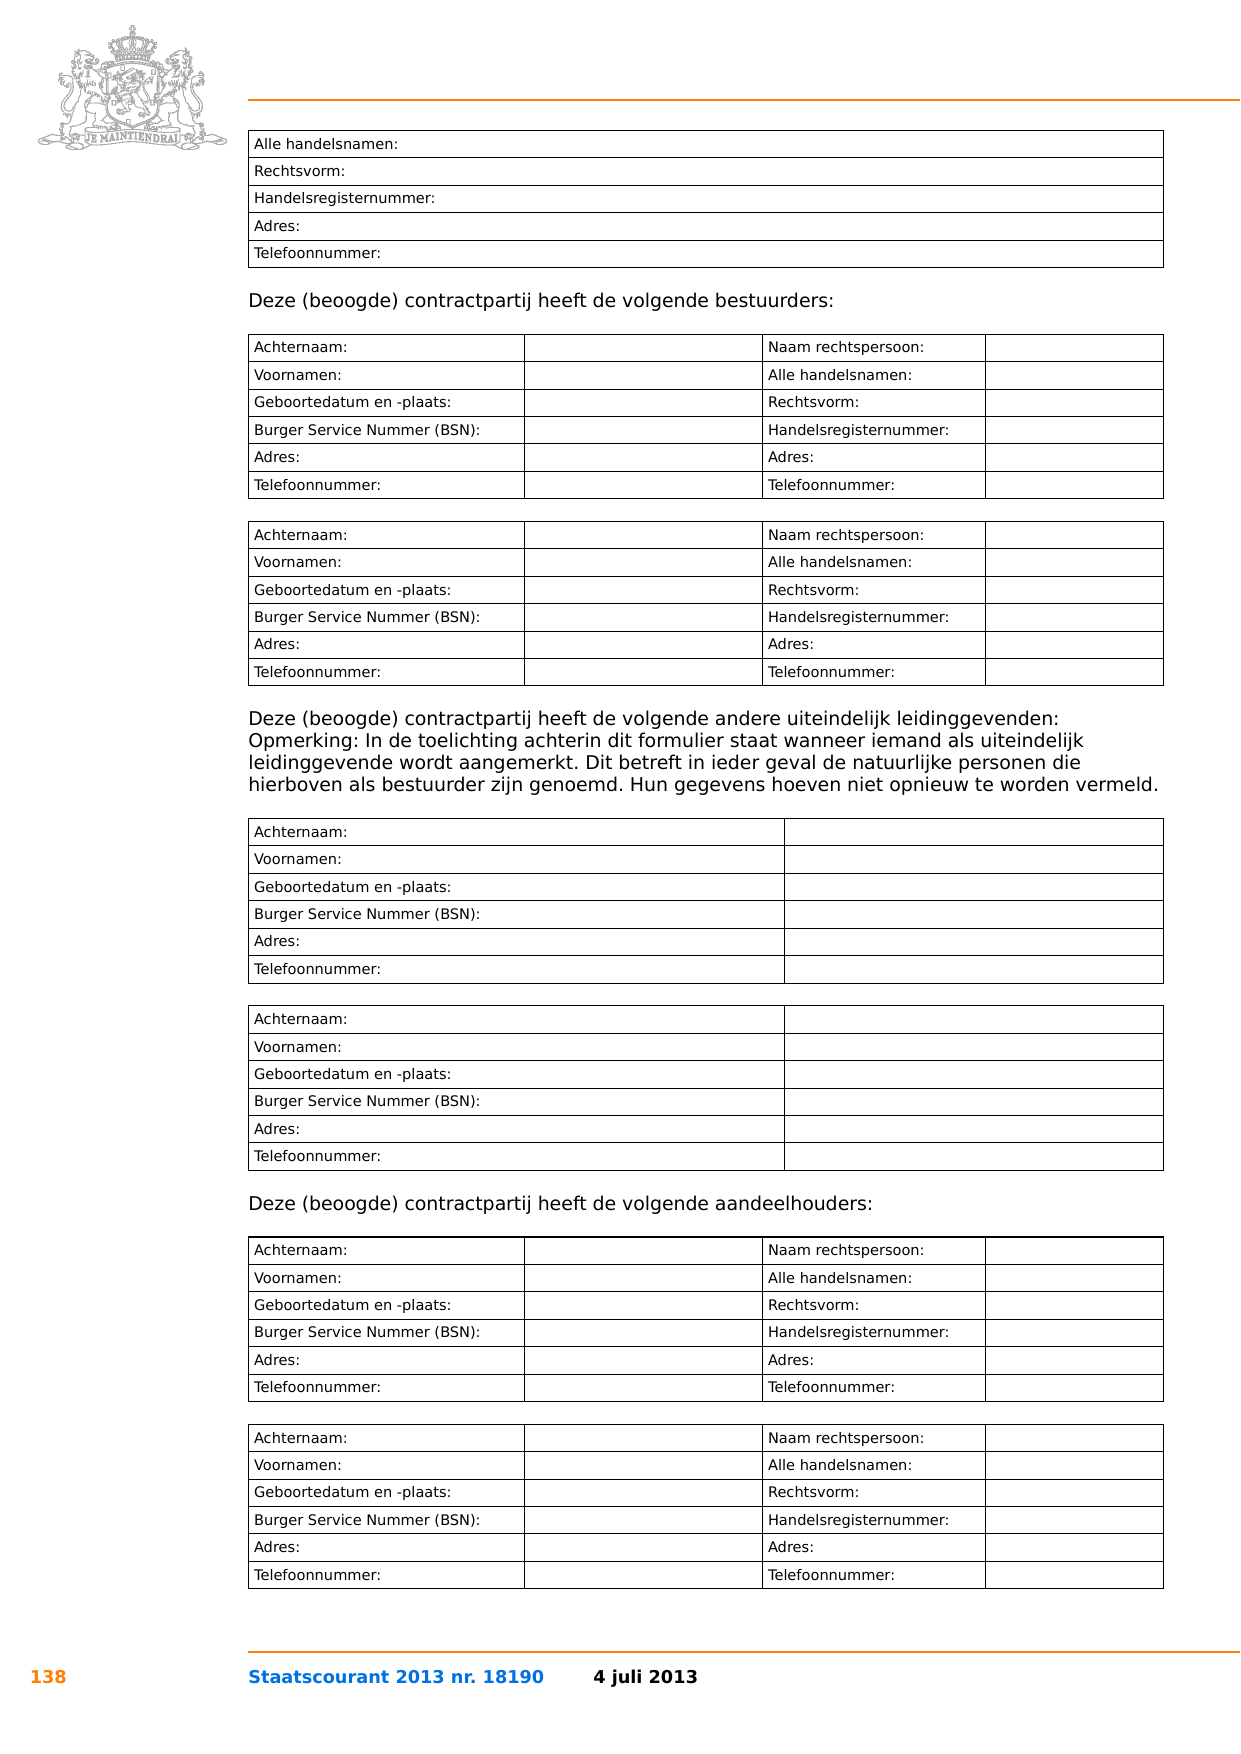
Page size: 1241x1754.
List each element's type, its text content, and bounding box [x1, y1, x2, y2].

text Deze (beoogde) contractpartij heeft de volgende bestuurders: [248, 290, 1163, 312]
picture [38, 25, 227, 150]
table_cell Telefoonnummer: [763, 659, 985, 685]
table_header Naam rechtspersoon: [763, 335, 985, 361]
table_cell Adres: [763, 1347, 985, 1373]
table_header [986, 522, 1163, 548]
table_header [785, 1006, 1163, 1033]
table_cell Rechtsvorm: [763, 1292, 985, 1319]
table_cell Alle handelsnamen: [763, 1452, 985, 1478]
table_cell Adres: [763, 632, 985, 658]
table_cell [986, 604, 1163, 631]
table_header Achternaam: [249, 1238, 524, 1264]
table_cell Voornamen: [249, 846, 784, 873]
table_cell [525, 472, 762, 498]
table_cell Geboortedatum en -plaats: [249, 874, 784, 900]
table_cell [525, 390, 762, 416]
table_header Achternaam: [249, 522, 524, 548]
table_cell Alle handelsnamen: [763, 549, 985, 576]
table_cell Handelsregisternummer: [763, 1320, 985, 1346]
table_cell [785, 1034, 1163, 1060]
table_cell Adres: [763, 1534, 985, 1561]
table_cell [525, 1320, 762, 1346]
table_cell [525, 1292, 762, 1319]
table_cell [986, 549, 1163, 576]
table_cell Geboortedatum en -plaats: [249, 577, 524, 603]
table_cell [525, 604, 762, 631]
table_cell Telefoonnummer: [763, 1375, 985, 1401]
table_cell [525, 1480, 762, 1506]
table_cell Adres: [249, 929, 784, 955]
table_cell Handelsregisternummer: [249, 186, 1163, 212]
table_cell [986, 1265, 1163, 1291]
table_header [785, 819, 1163, 845]
table_cell [525, 1507, 762, 1533]
table_cell Handelsregisternummer: [763, 417, 985, 443]
table_cell [785, 1116, 1163, 1142]
table_cell [785, 1089, 1163, 1115]
table_cell [986, 577, 1163, 603]
table_cell [986, 1292, 1163, 1319]
table_cell [986, 1534, 1163, 1561]
table_cell [525, 1452, 762, 1478]
table_cell Adres: [249, 1116, 784, 1142]
table_cell [986, 632, 1163, 658]
table_cell [986, 1320, 1163, 1346]
table_header Achternaam: [249, 819, 784, 845]
table_cell [525, 659, 762, 685]
table_header Naam rechtspersoon: [763, 1425, 985, 1451]
table_cell Geboortedatum en -plaats: [249, 390, 524, 416]
table_cell Voornamen: [249, 362, 524, 388]
table_cell [525, 1265, 762, 1291]
table_cell Adres: [763, 444, 985, 471]
table_cell [525, 577, 762, 603]
table_cell [986, 362, 1163, 388]
table_cell [986, 1375, 1163, 1401]
table_cell Adres: [249, 213, 1163, 239]
table_cell [785, 1061, 1163, 1087]
table_cell Telefoonnummer: [249, 1375, 524, 1401]
table_cell Voornamen: [249, 1034, 784, 1060]
table_cell [986, 1480, 1163, 1506]
table_cell Burger Service Nummer (BSN): [249, 1089, 784, 1115]
table_cell Alle handelsnamen: [249, 131, 1163, 157]
table_header Naam rechtspersoon: [763, 1238, 985, 1264]
table_cell Rechtsvorm: [763, 1480, 985, 1506]
table_cell Handelsregisternummer: [763, 604, 985, 631]
table_cell Rechtsvorm: [763, 390, 985, 416]
table_cell Handelsregisternummer: [763, 1507, 985, 1533]
table_cell [986, 472, 1163, 498]
table_cell [785, 846, 1163, 873]
table_cell [525, 1375, 762, 1401]
table_header Achternaam: [249, 335, 524, 361]
table_cell Burger Service Nummer (BSN): [249, 901, 784, 928]
table_header [986, 1238, 1163, 1264]
table_header [525, 1425, 762, 1451]
table_cell [785, 901, 1163, 928]
table_cell Alle handelsnamen: [763, 362, 985, 388]
table_cell Geboortedatum en -plaats: [249, 1292, 524, 1319]
table_cell Voornamen: [249, 549, 524, 576]
table_cell [986, 417, 1163, 443]
text Deze (beoogde) contractpartij heeft de volgende aandeelhouders: [248, 1193, 1163, 1214]
text Opmerking: In de toelichting achterin dit formulier staat wanneer iemand als uiteindelijk leidinggevende wordt aangemerkt. Dit betreft in ieder geval de natuurlijke personen die hierboven als bestuurder zijn genoemd. Hun gegevens hoeven niet opnieuw te worden vermeld. [248, 730, 1163, 796]
table_cell Geboortedatum en -plaats: [249, 1061, 784, 1087]
table_header [525, 335, 762, 361]
table_cell [525, 1347, 762, 1373]
table_cell Burger Service Nummer (BSN): [249, 1320, 524, 1346]
table_cell [986, 659, 1163, 685]
table_cell [525, 444, 762, 471]
table_header Achternaam: [249, 1006, 784, 1033]
table_cell [525, 632, 762, 658]
table_cell [785, 874, 1163, 900]
table_cell [525, 1562, 762, 1588]
table_cell [986, 1507, 1163, 1533]
table_header [525, 522, 762, 548]
table_cell Telefoonnummer: [249, 472, 524, 498]
table_cell Telefoonnummer: [763, 1562, 985, 1588]
table_cell Voornamen: [249, 1452, 524, 1478]
table_cell Rechtsvorm: [763, 577, 985, 603]
table_cell Alle handelsnamen: [763, 1265, 985, 1291]
table_cell [525, 1534, 762, 1561]
table_header Naam rechtspersoon: [763, 522, 985, 548]
table_cell Telefoonnummer: [249, 241, 1163, 267]
table_cell Adres: [249, 1347, 524, 1373]
table_cell Adres: [249, 1534, 524, 1561]
table_cell [785, 1143, 1163, 1170]
table_cell [986, 1347, 1163, 1373]
table_cell Telefoonnummer: [249, 659, 524, 685]
table_cell Adres: [249, 632, 524, 658]
text Deze (beoogde) contractpartij heeft de volgende andere uiteindelijk leidinggevenden: [248, 708, 1163, 730]
table_cell Burger Service Nummer (BSN): [249, 1507, 524, 1533]
table_cell Adres: [249, 444, 524, 471]
table_cell [525, 417, 762, 443]
table_header Achternaam: [249, 1425, 524, 1451]
table_cell Geboortedatum en -plaats: [249, 1480, 524, 1506]
table_header [986, 335, 1163, 361]
table_cell [986, 444, 1163, 471]
table_cell Telefoonnummer: [249, 1143, 784, 1170]
table_cell [986, 390, 1163, 416]
table_cell Telefoonnummer: [249, 956, 784, 982]
table_cell Rechtsvorm: [249, 158, 1163, 185]
table_cell [986, 1562, 1163, 1588]
table_cell Telefoonnummer: [249, 1562, 524, 1588]
table_header [986, 1425, 1163, 1451]
table_cell Burger Service Nummer (BSN): [249, 604, 524, 631]
table_cell Voornamen: [249, 1265, 524, 1291]
table_cell [525, 362, 762, 388]
table_header [525, 1238, 762, 1264]
table_cell [785, 929, 1163, 955]
table_cell [525, 549, 762, 576]
table_cell Telefoonnummer: [763, 472, 985, 498]
table_cell [785, 956, 1163, 982]
table_cell Burger Service Nummer (BSN): [249, 417, 524, 443]
table_cell [986, 1452, 1163, 1478]
